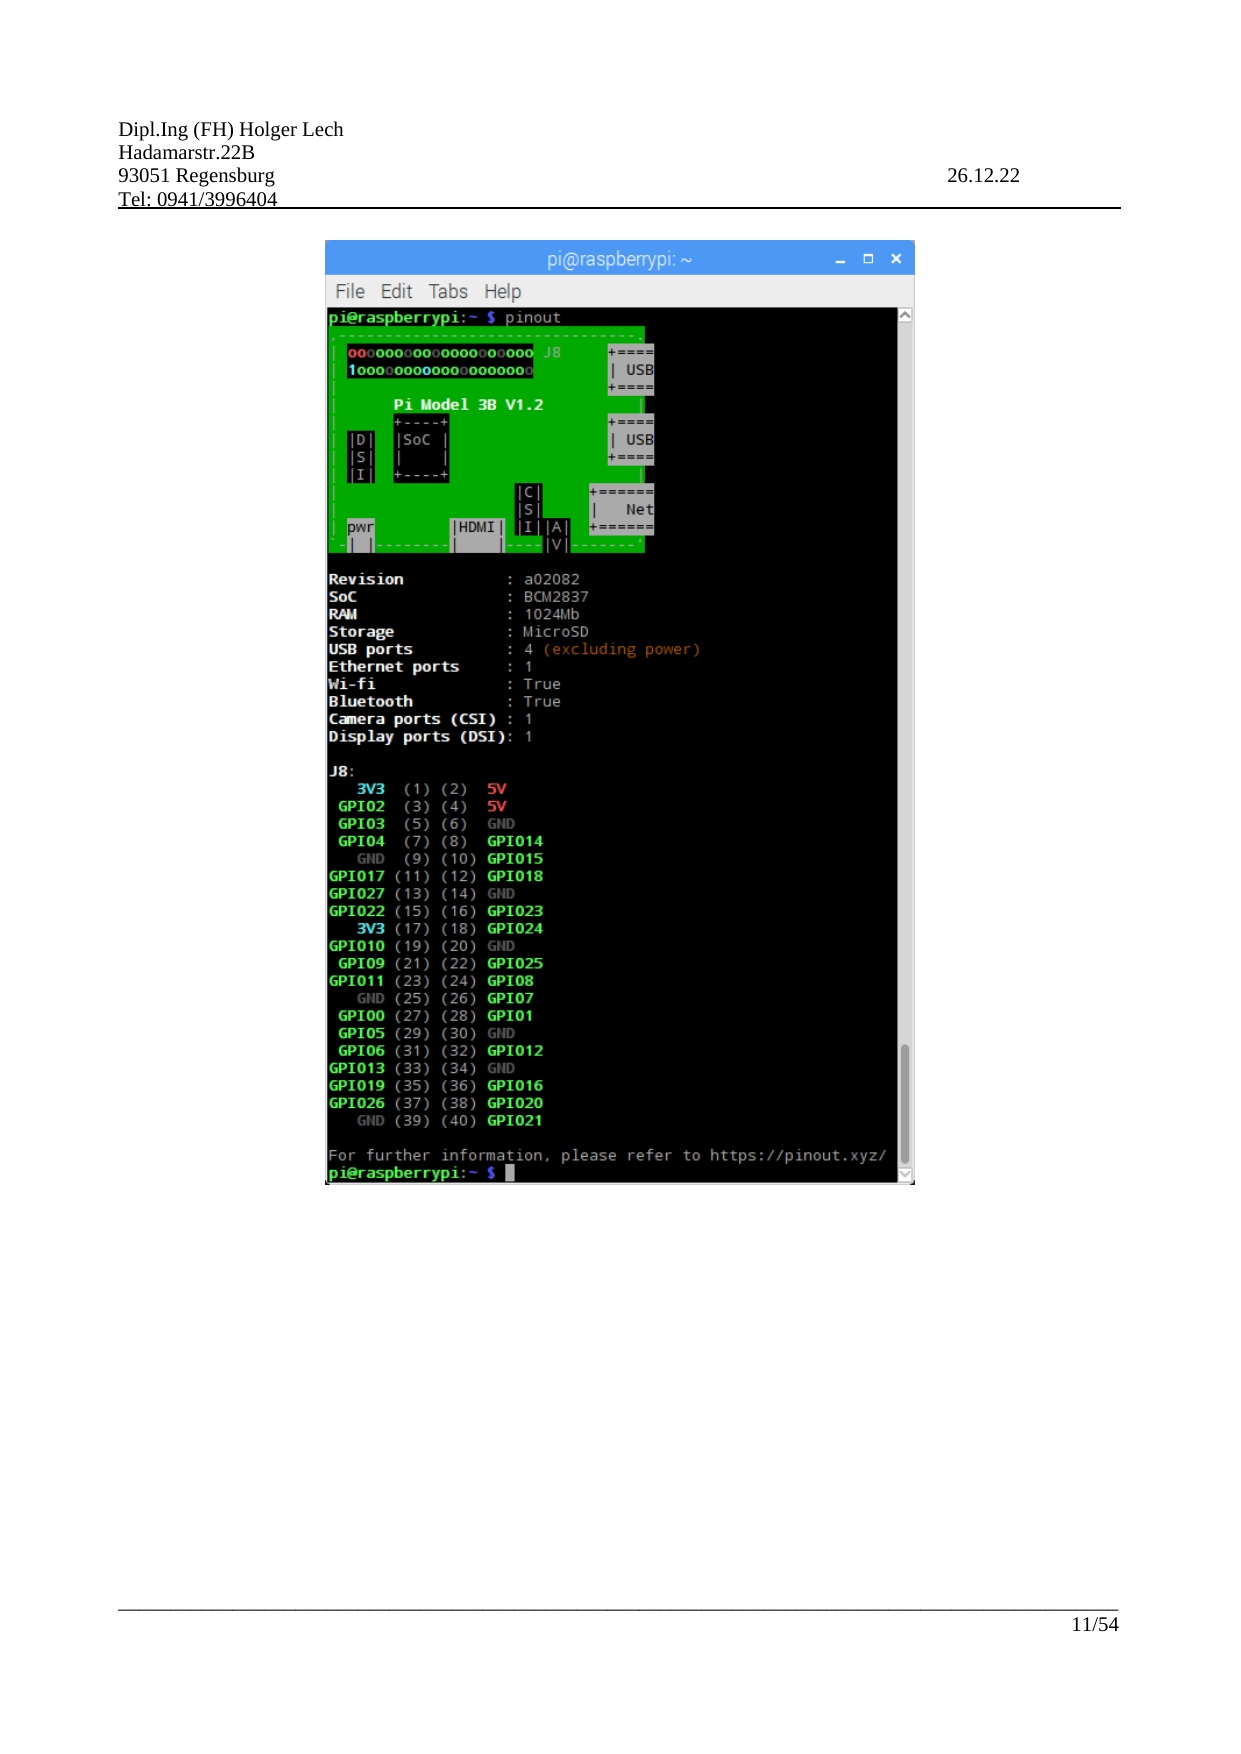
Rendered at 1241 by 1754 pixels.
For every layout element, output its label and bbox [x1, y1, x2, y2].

picture [325, 240, 915, 1185]
